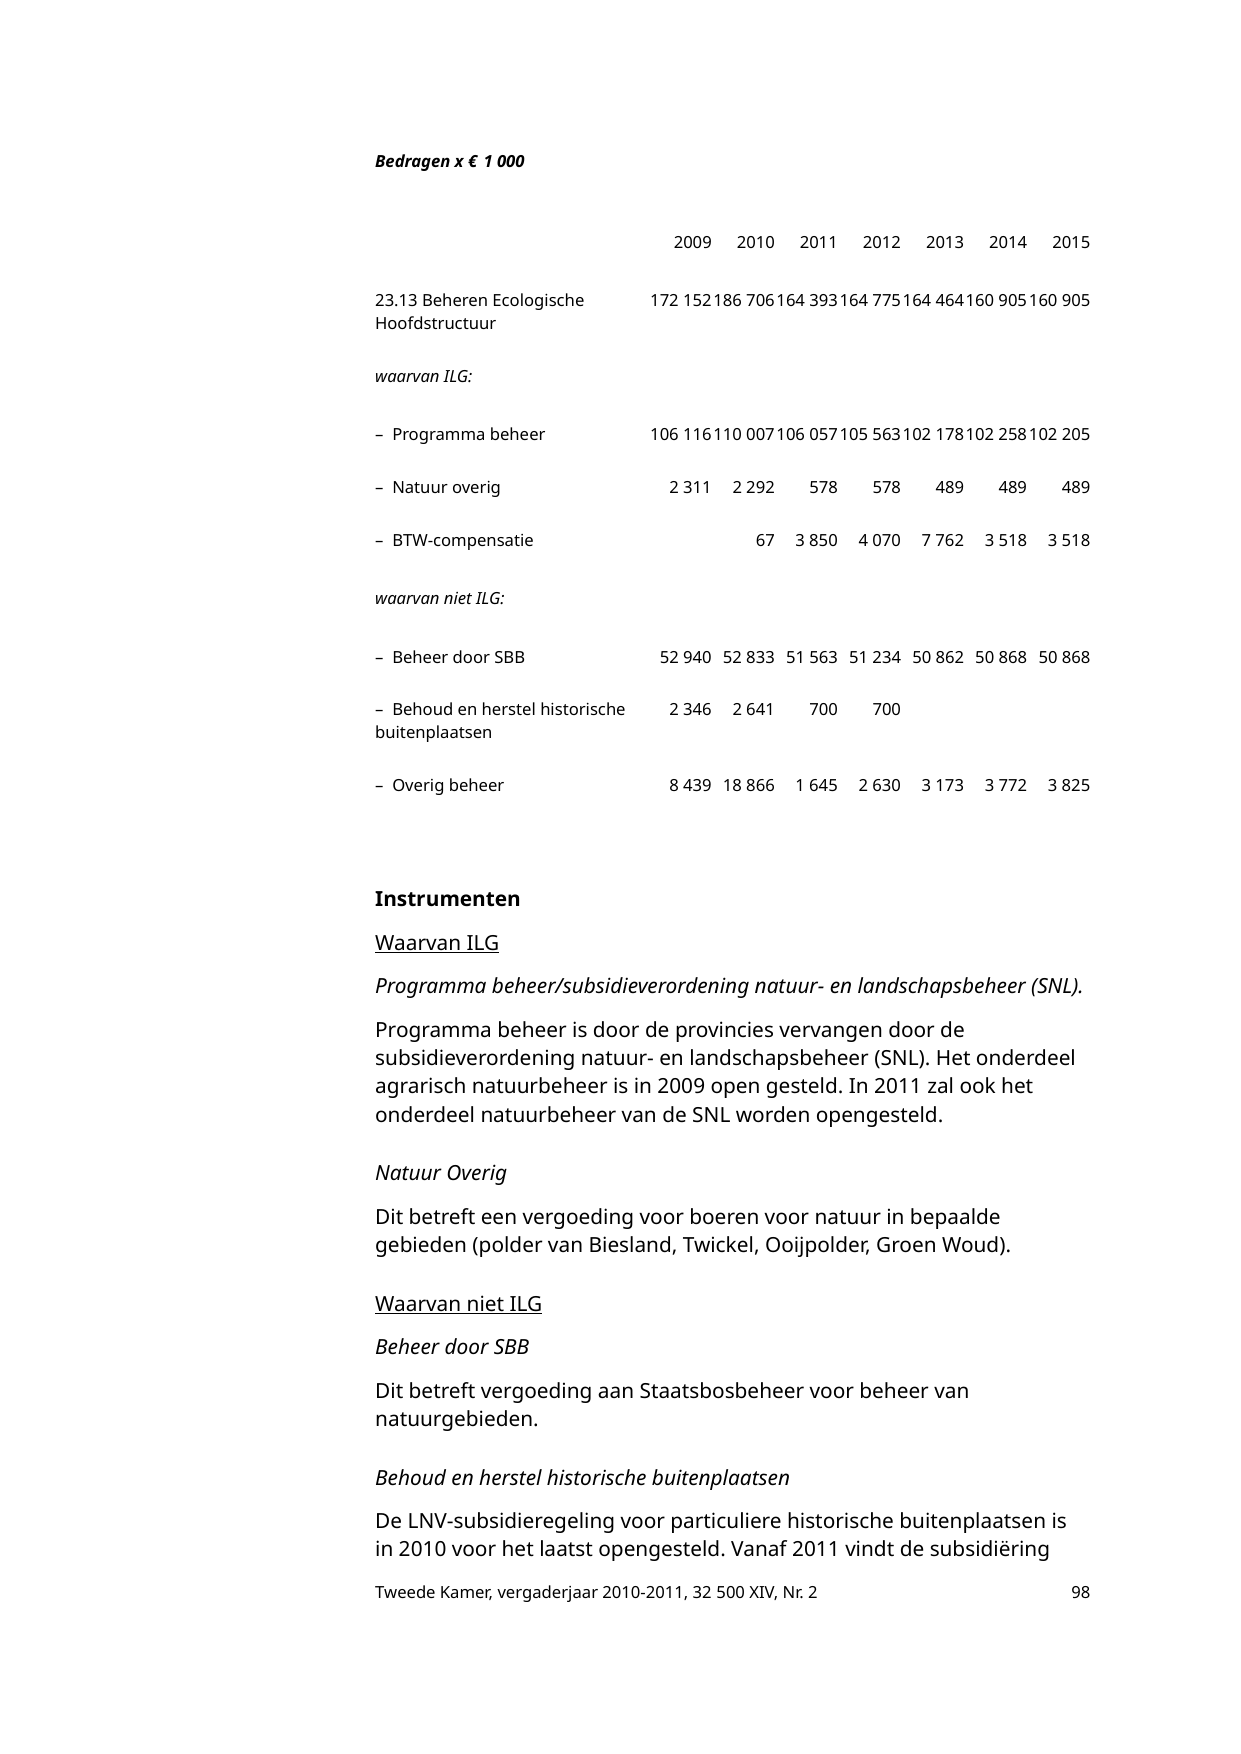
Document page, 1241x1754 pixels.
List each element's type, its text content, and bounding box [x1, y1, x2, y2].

table_cell 164 393 [775, 289, 838, 364]
table_cell [964, 365, 1027, 423]
table_cell 102 258 [964, 423, 1027, 476]
table_cell 160 905 [1027, 289, 1090, 364]
table_cell [1027, 698, 1090, 773]
table_header 2009 [648, 231, 711, 289]
table_cell 2 641 [711, 698, 774, 773]
text Bedragen x € 1 000 [375, 150, 1090, 173]
table_cell 50 868 [964, 645, 1027, 698]
table_cell [964, 587, 1027, 645]
table_cell [648, 365, 711, 423]
table_cell 3 518 [1027, 528, 1090, 587]
table_cell 3 825 [1027, 773, 1090, 826]
text De LNV-subsidieregeling voor particuliere historische buitenplaatsen is in 2010 voor het laatst opengesteld. Vanaf 2011 vindt de subsidiëring [375, 1506, 1090, 1563]
table_cell [775, 587, 838, 645]
table_cell [901, 587, 964, 645]
table_cell 110 007 [711, 423, 774, 476]
table_cell 3 850 [775, 528, 838, 587]
table_cell 3 772 [964, 773, 1027, 826]
table_cell 3 173 [901, 773, 964, 826]
table_cell [711, 587, 774, 645]
table_cell 106 116 [648, 423, 711, 476]
text Natuur Overig [375, 1158, 1090, 1187]
table_cell 578 [775, 476, 838, 528]
table_cell 160 905 [964, 289, 1027, 364]
table_header [375, 231, 648, 289]
table_cell 8 439 [648, 773, 711, 826]
table_cell 23.13 Beheren Ecologische Hoofdstructuur [375, 289, 648, 364]
table_cell [901, 365, 964, 423]
text Programma beheer/subsidieverordening natuur- en landschapsbeheer (SNL). [375, 971, 1090, 1000]
table_cell waarvan niet ILG: [375, 587, 648, 645]
table_cell 50 862 [901, 645, 964, 698]
table_cell 105 563 [838, 423, 901, 476]
text Dit betreft vergoeding aan Staatsbosbeheer voor beheer van natuurgebieden. [375, 1376, 1090, 1433]
table_cell 1 645 [775, 773, 838, 826]
table_header 2015 [1027, 231, 1090, 289]
table_cell [964, 698, 1027, 773]
table_cell 67 [711, 528, 774, 587]
text Waarvan ILG [375, 928, 1090, 956]
table_cell [648, 528, 711, 587]
table_cell [901, 698, 964, 773]
table_cell [648, 587, 711, 645]
table_cell [1027, 587, 1090, 645]
table_cell 52 940 [648, 645, 711, 698]
table_cell 172 152 [648, 289, 711, 364]
table_cell 7 762 [901, 528, 964, 587]
table_cell 50 868 [1027, 645, 1090, 698]
table_cell 700 [838, 698, 901, 773]
table_cell [1027, 365, 1090, 423]
table_cell 164 775 [838, 289, 901, 364]
table_cell 51 234 [838, 645, 901, 698]
table_cell 186 706 [711, 289, 774, 364]
table_cell 489 [901, 476, 964, 528]
table_cell 102 205 [1027, 423, 1090, 476]
text Beheer door SBB [375, 1332, 1090, 1361]
table_cell 578 [838, 476, 901, 528]
table_cell 3 518 [964, 528, 1027, 587]
table_cell waarvan ILG: [375, 365, 648, 423]
table_cell 4 070 [838, 528, 901, 587]
table_cell 2 630 [838, 773, 901, 826]
table_cell [711, 365, 774, 423]
table_cell 18 866 [711, 773, 774, 826]
table_header 2013 [901, 231, 964, 289]
table_header 2012 [838, 231, 901, 289]
table_header 2011 [775, 231, 838, 289]
table_cell – Behoud en herstel historische buitenplaatsen [375, 698, 648, 773]
table_cell 489 [1027, 476, 1090, 528]
text Instrumenten [375, 884, 1090, 913]
table_cell [838, 365, 901, 423]
table_cell 102 178 [901, 423, 964, 476]
table_cell [838, 587, 901, 645]
text Waarvan niet ILG [375, 1289, 1090, 1317]
table_cell 2 292 [711, 476, 774, 528]
table_cell 52 833 [711, 645, 774, 698]
table_cell 106 057 [775, 423, 838, 476]
table_cell 164 464 [901, 289, 964, 364]
table_cell – Beheer door SBB [375, 645, 648, 698]
table_cell 700 [775, 698, 838, 773]
table_cell 2 346 [648, 698, 711, 773]
table_cell – BTW-compensatie [375, 528, 648, 587]
text Dit betreft een vergoeding voor boeren voor natuur in bepaalde gebieden (polder van Biesland, Twickel, Ooijpolder, Groen Woud). [375, 1202, 1090, 1259]
table_cell [775, 365, 838, 423]
table_cell 489 [964, 476, 1027, 528]
table_cell – Natuur overig [375, 476, 648, 528]
table_cell – Programma beheer [375, 423, 648, 476]
table_cell 2 311 [648, 476, 711, 528]
table_cell 51 563 [775, 645, 838, 698]
table_header 2010 [711, 231, 774, 289]
table_cell – Overig beheer [375, 773, 648, 826]
text Programma beheer is door de provincies vervangen door de subsidieverordening natuur- en landschapsbeheer (SNL). Het onderdeel agrarisch natuurbeheer is in 2009 open gesteld. In 2011 zal ook het onderdeel natuurbeheer van de SNL worden opengesteld. [375, 1015, 1090, 1128]
text Behoud en herstel historische buitenplaatsen [375, 1463, 1090, 1491]
table_header 2014 [964, 231, 1027, 289]
